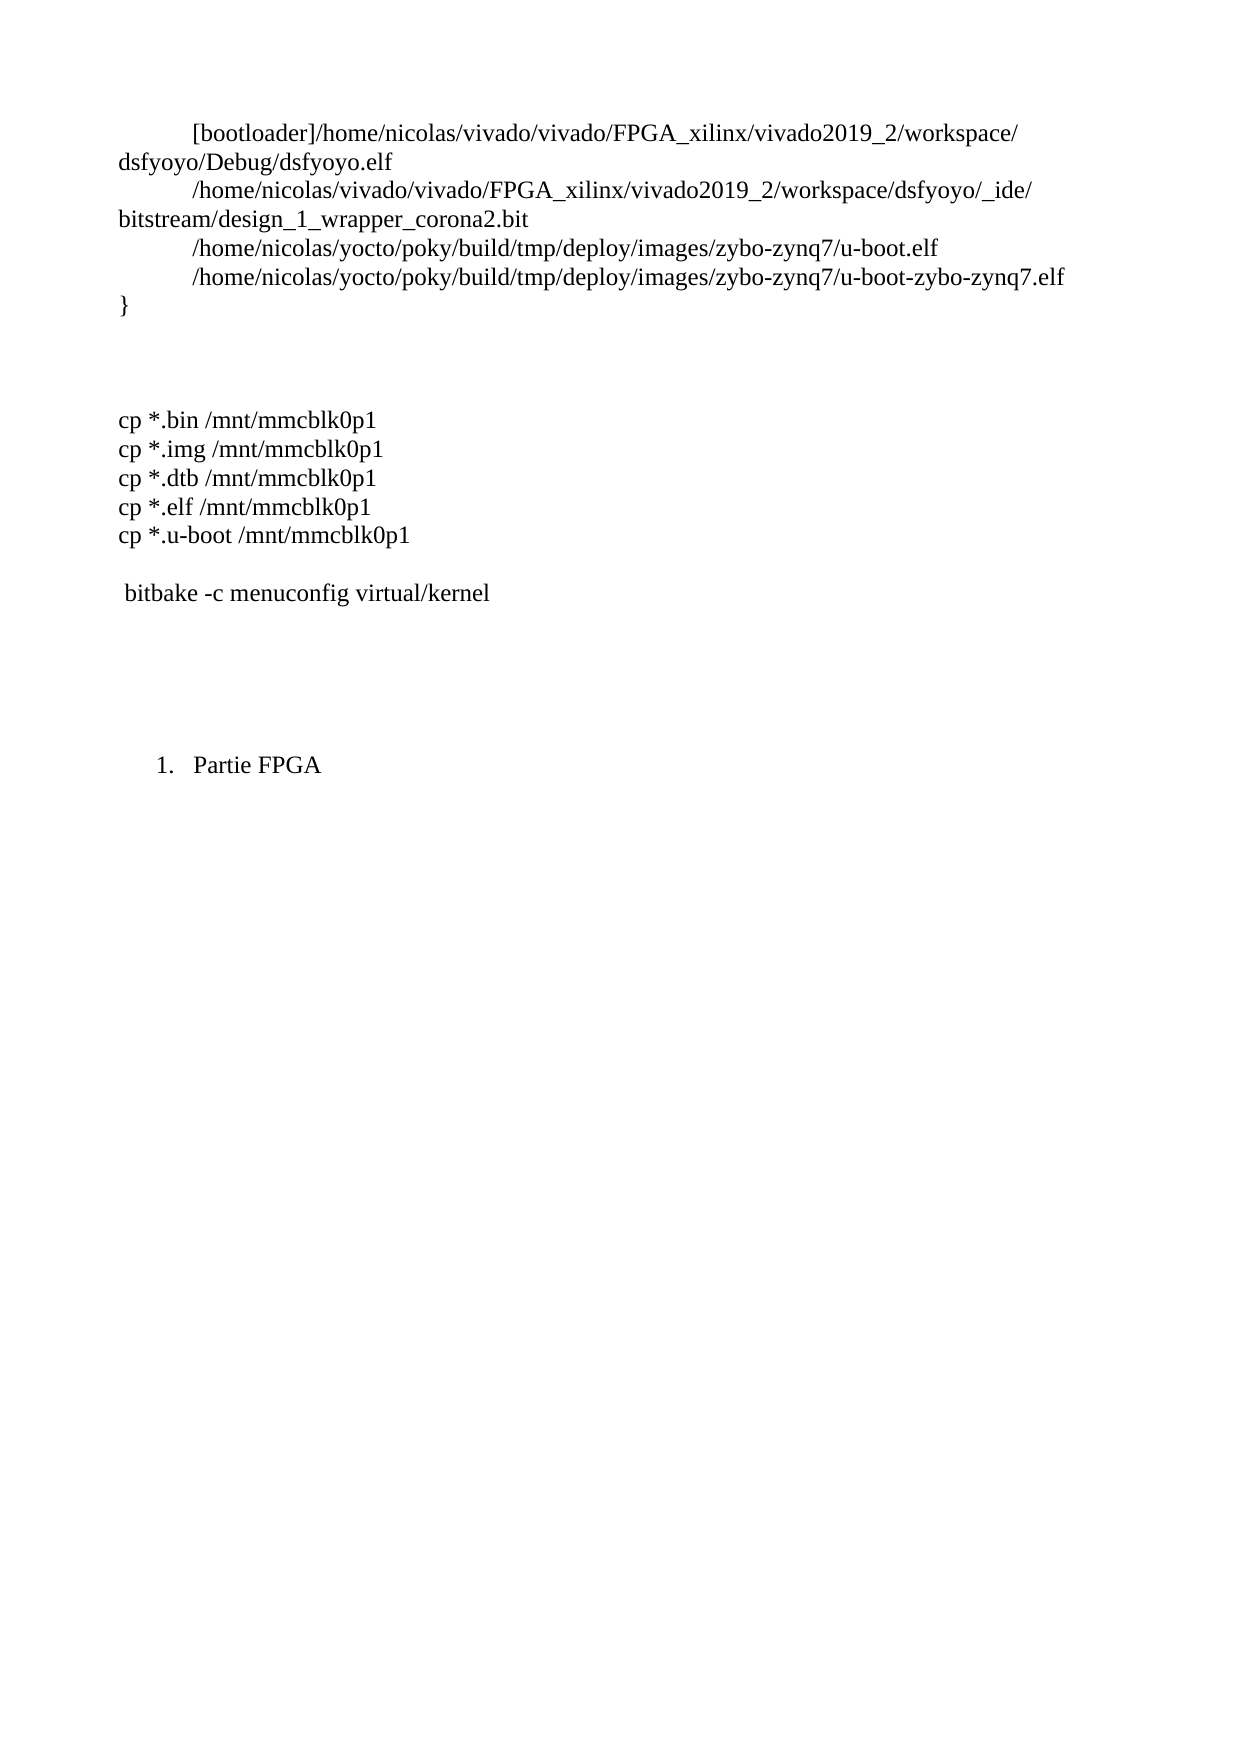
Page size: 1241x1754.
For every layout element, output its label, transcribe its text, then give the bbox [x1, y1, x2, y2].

text [bootloader]/home/nicolas/vivado/vivado/FPGA_xilinx/vivado2019_2/workspace/dsfyoyo/Debug/dsfyoyo.elf [118, 118, 1122, 176]
text /home/nicolas/yocto/poky/build/tmp/deploy/images/zybo-zynq7/u-boot.elf [118, 233, 1122, 262]
text /home/nicolas/yocto/poky/build/tmp/deploy/images/zybo-zynq7/u-boot-zybo-zynq7.elf [118, 262, 1122, 291]
text cp *.dtb /mnt/mmcblk0p1 [118, 463, 1122, 492]
text cp *.u-boot /mnt/mmcblk0p1 [118, 521, 1122, 549]
list Partie FPGA [156, 751, 1122, 779]
text } [118, 291, 1122, 319]
text cp *.bin /mnt/mmcblk0p1 [118, 406, 1122, 434]
text cp *.img /mnt/mmcblk0p1 [118, 434, 1122, 463]
text bitbake -c menuconfig virtual/kernel [118, 578, 1122, 607]
text cp *.elf /mnt/mmcblk0p1 [118, 492, 1122, 521]
text /home/nicolas/vivado/vivado/FPGA_xilinx/vivado2019_2/workspace/dsfyoyo/_ide/bitstream/design_1_wrapper_corona2.bit [118, 176, 1122, 233]
